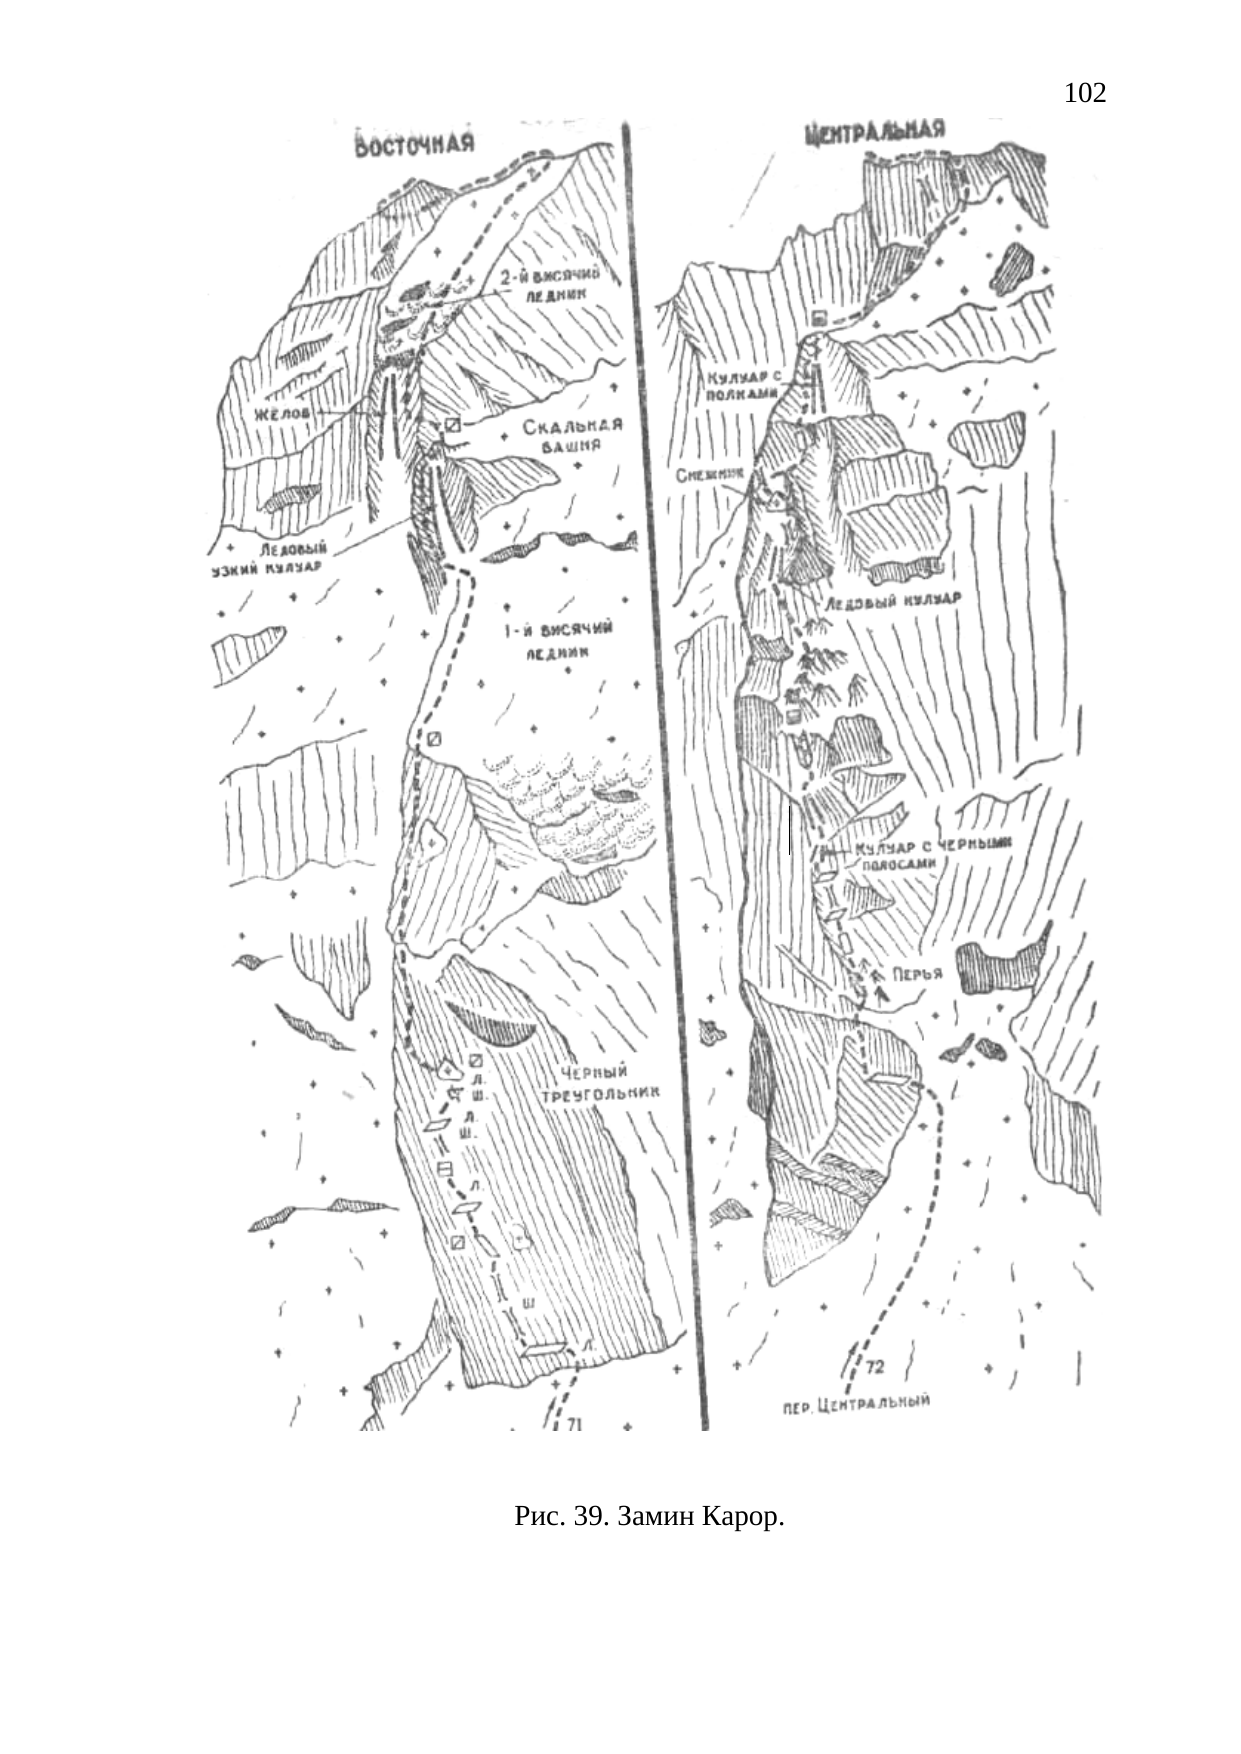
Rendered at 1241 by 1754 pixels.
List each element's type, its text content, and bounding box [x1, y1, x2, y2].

picture [196, 118, 1103, 1431]
text Рис. 39. Замин Карор. [177, 1498, 1122, 1531]
